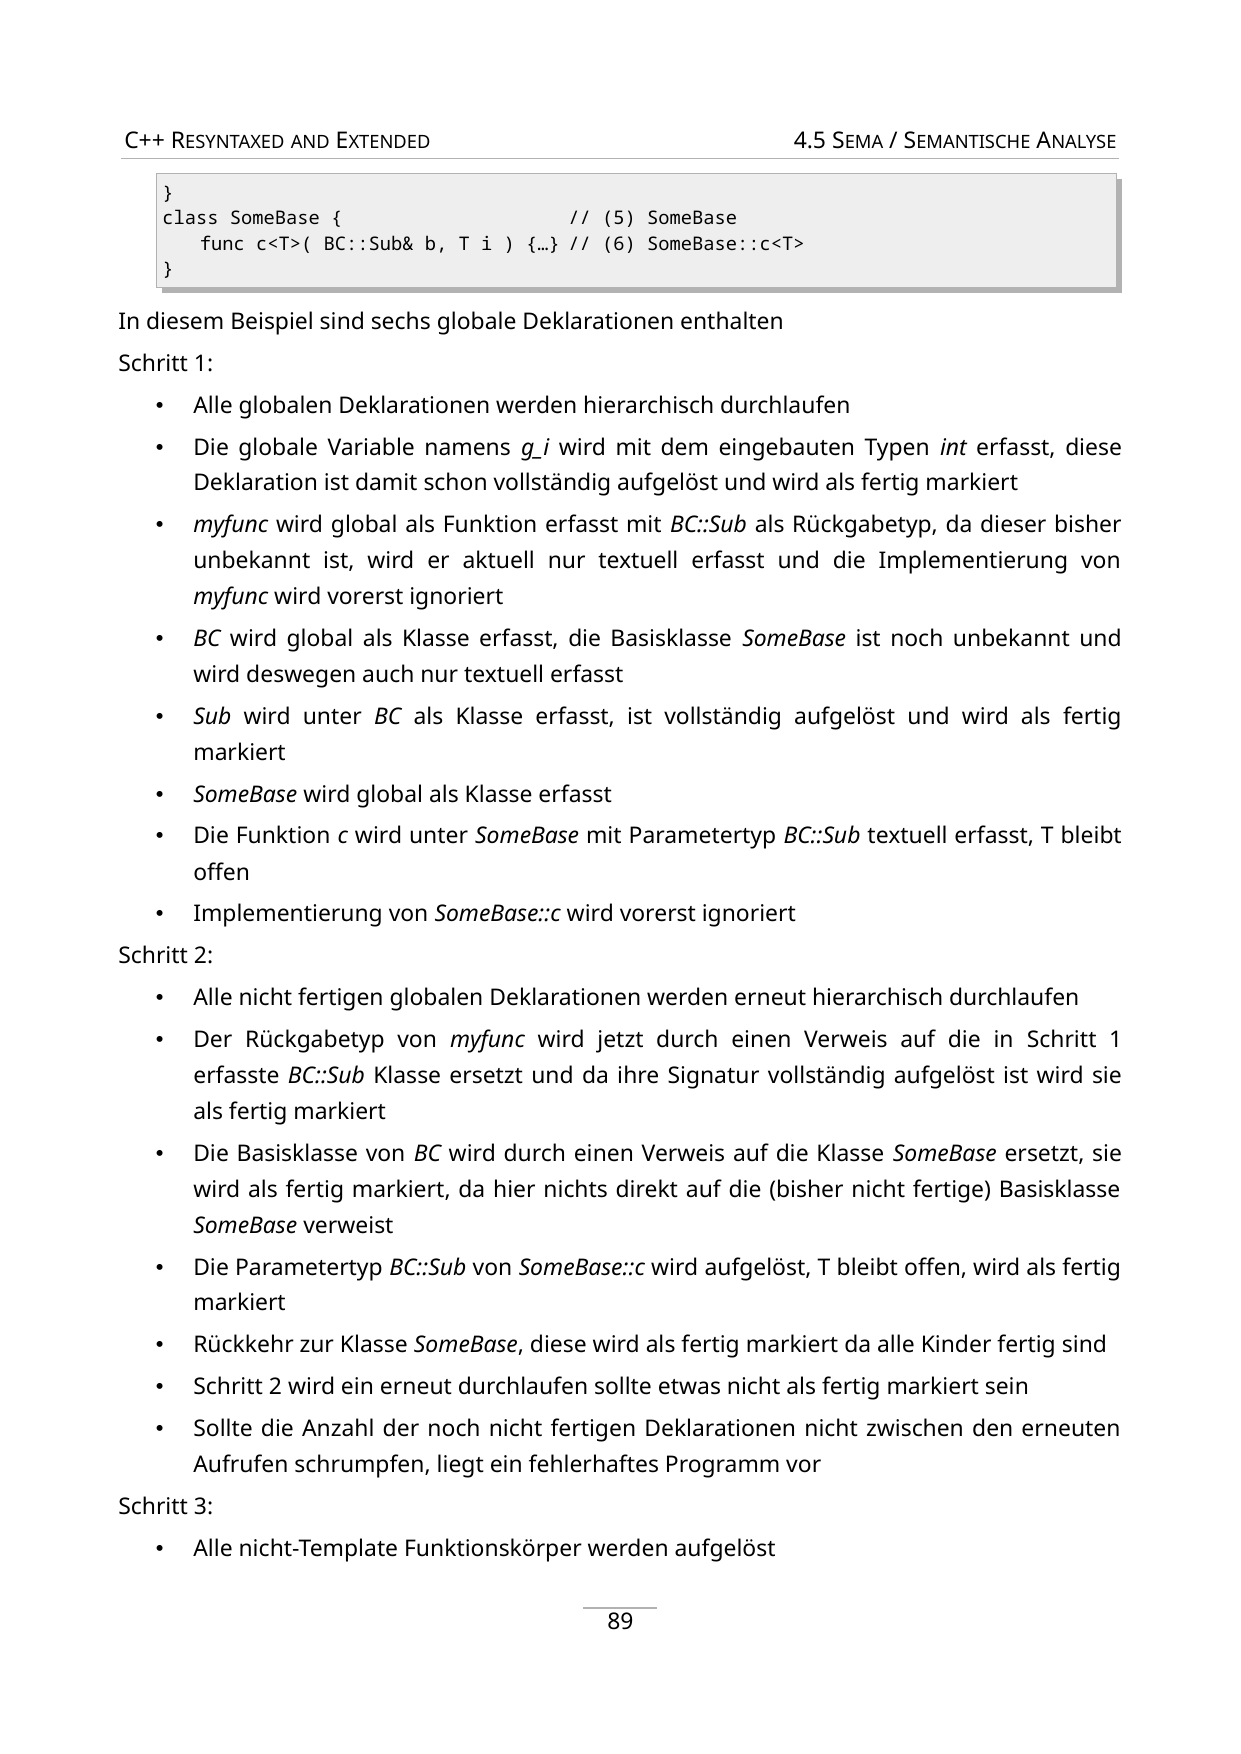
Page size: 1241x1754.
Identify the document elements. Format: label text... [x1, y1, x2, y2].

list Implementierung von SomeBase::c wird vorerst ignoriert [156, 897, 1122, 928]
subtitle Schritt 1: [118, 347, 1122, 378]
text } [157, 249, 1116, 287]
text } class SomeBase { // (5) SomeBase func c<T>( BC::Sub& b, T i ) {…} // (6) SomeBase::c<T> [157, 174, 1116, 249]
subtitle Schritt 3: [118, 1490, 1122, 1521]
list Alle nicht-Template Funktionskörper werden aufgelöst [156, 1532, 1122, 1563]
list BC wird global als Klasse erfasst, die Basisklasse SomeBase ist noch unbekannt und wird deswegen auch nur textuell erfasst [156, 622, 1122, 689]
subtitle In diesem Beispiel sind sechs globale Deklarationen enthalten [118, 305, 1122, 336]
list Alle nicht fertigen globalen Deklarationen werden erneut hierarchisch durchlaufen [156, 981, 1122, 1012]
list SomeBase wird global als Klasse erfasst [156, 778, 1122, 809]
list Sollte die Anzahl der noch nicht fertigen Deklarationen nicht zwischen den erneuten Aufrufen schrumpfen, liegt ein fehlerhaftes Programm vor [156, 1412, 1122, 1479]
list Sub wird unter BC als Klasse erfasst, ist vollständig aufgelöst und wird als fertig markiert [156, 700, 1122, 767]
list Rückkehr zur Klasse SomeBase, diese wird als fertig markiert da alle Kinder fertig sind [156, 1328, 1122, 1359]
list myfunc wird global als Funktion erfasst mit BC::Sub als Rückgabetyp, da dieser bisher unbekannt ist, wird er aktuell nur textuell erfasst und die Implementierung von myfunc wird vorerst ignoriert [156, 508, 1122, 611]
list Alle globalen Deklarationen werden hierarchisch durchlaufen [156, 388, 1122, 420]
list Die Basisklasse von BC wird durch einen Verweis auf die Klasse SomeBase ersetzt, sie wird als fertig markiert, da hier nichts direkt auf die (bisher nicht fertige) Basisklasse SomeBase verweist [156, 1137, 1122, 1240]
subtitle Schritt 2: [118, 939, 1122, 970]
list Die Funktion c wird unter SomeBase mit Parametertyp BC::Sub textuell erfasst, T bleibt offen [156, 819, 1122, 887]
list Der Rückgabetyp von myfunc wird jetzt durch einen Verweis auf die in Schritt 1 erfasste BC::Sub Klasse ersetzt und da ihre Signatur vollständig aufgelöst ist wird sie als fertig markiert [156, 1023, 1122, 1126]
list Die Parametertyp BC::Sub von SomeBase::c wird aufgelöst, T bleibt offen, wird als fertig markiert [156, 1250, 1122, 1318]
list Schritt 2 wird ein erneut durchlaufen sollte etwas nicht als fertig markiert sein [156, 1370, 1122, 1401]
list Die globale Variable namens g_i wird mit dem eingebauten Typen int erfasst, diese Deklaration ist damit schon vollständig aufgelöst und wird als fertig markiert [156, 430, 1122, 498]
